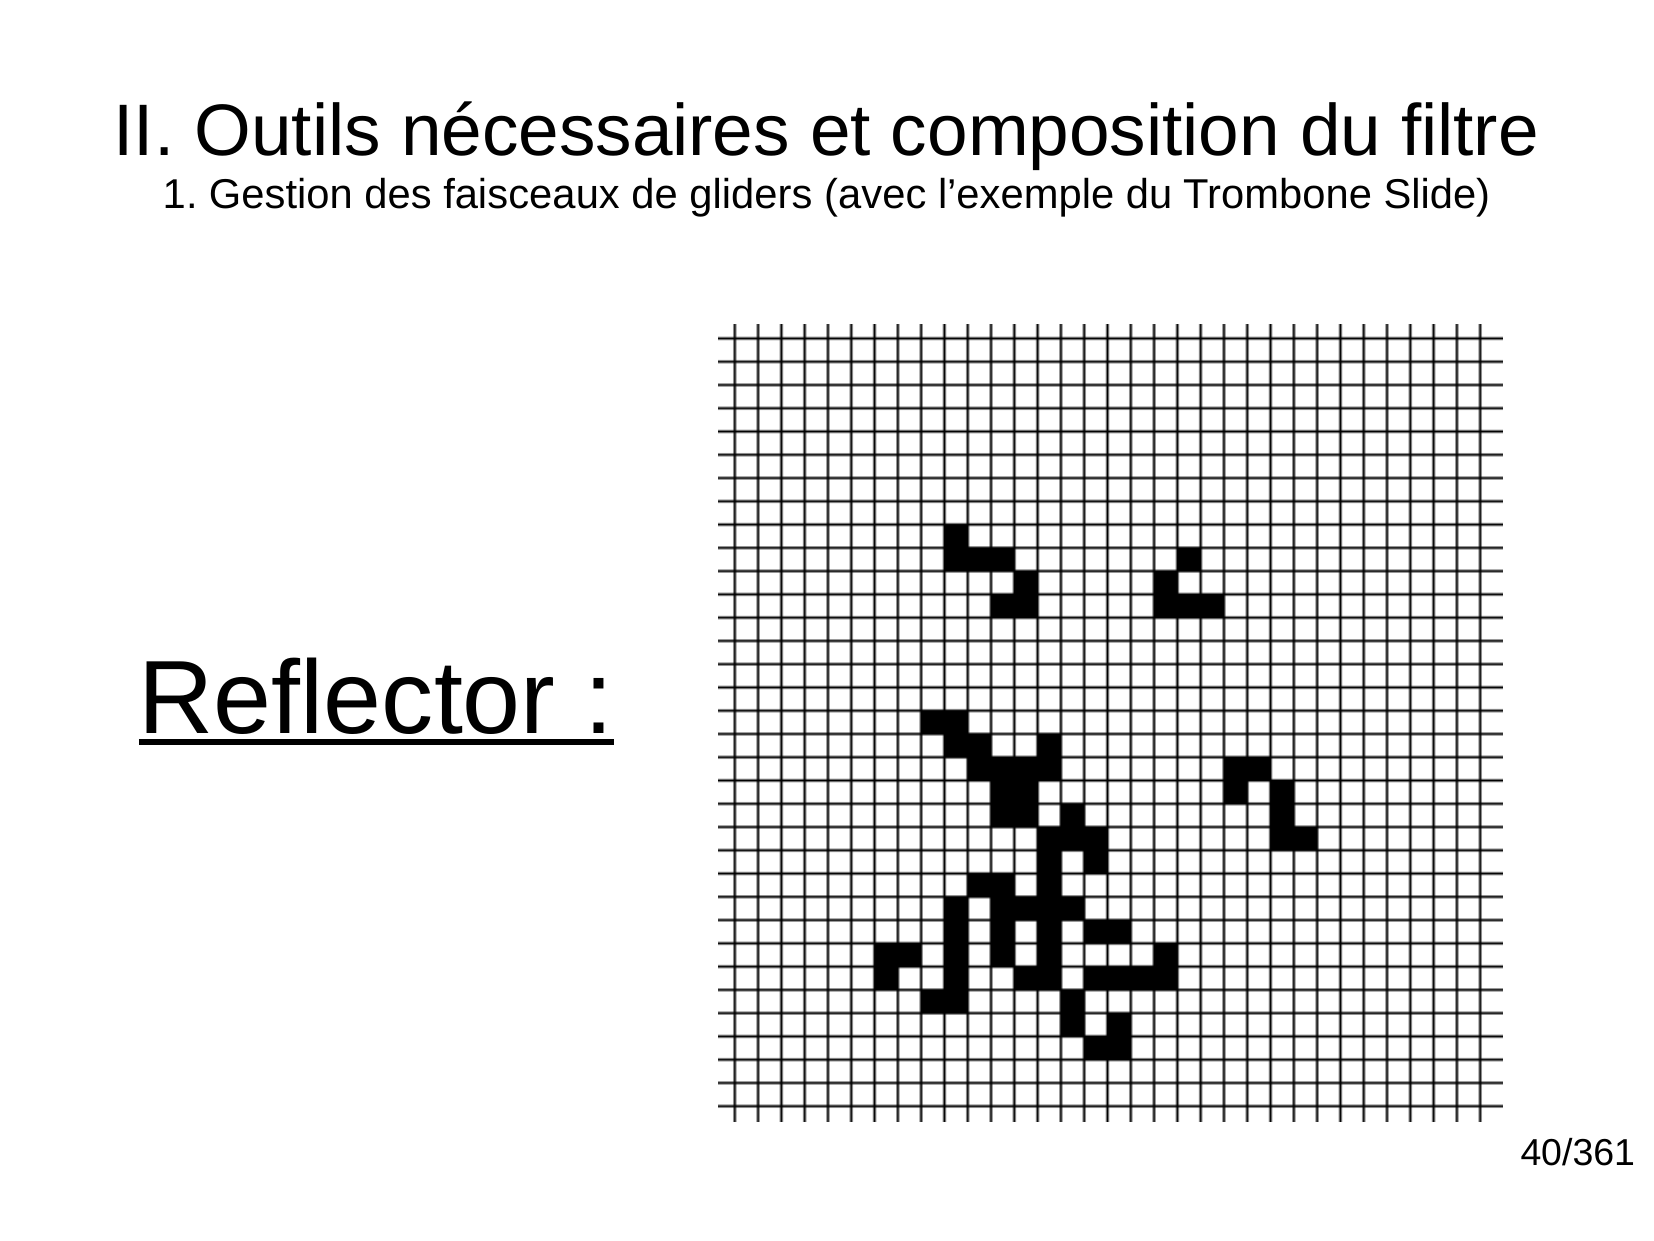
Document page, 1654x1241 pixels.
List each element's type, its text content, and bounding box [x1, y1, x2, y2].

title II. Outils nécessaires et composition du filtre 1. Gestion des faisceaux de gliders (avec l’exemple du Trombone Slide) [0, 30, 1654, 276]
text_box Reflector : [124, 631, 629, 763]
picture [718, 324, 1503, 1123]
text_box <number>/361 [1505, 1124, 1654, 1182]
